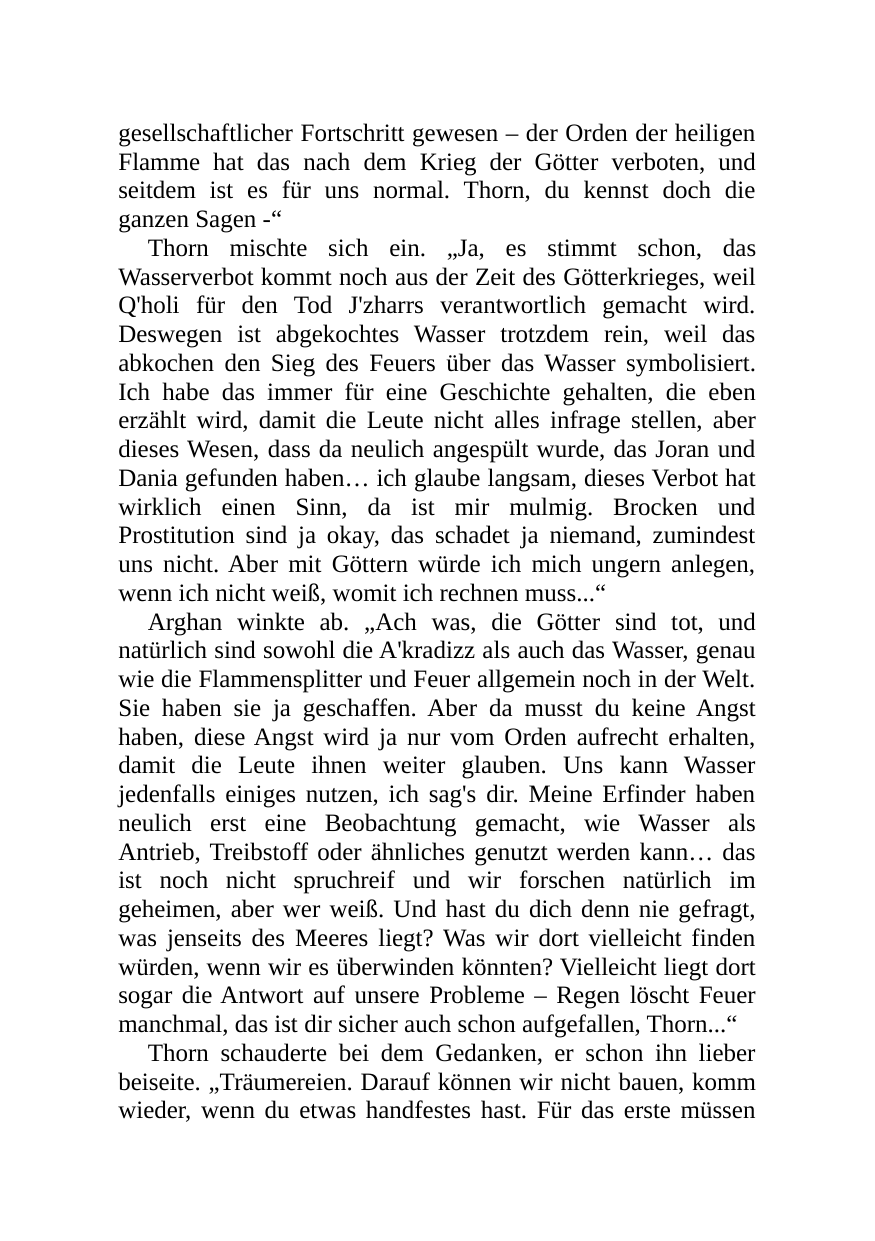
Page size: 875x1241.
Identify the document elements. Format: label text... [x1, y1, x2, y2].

text Arghan winkte ab. „Ach was, die Götter sind tot, und natürlich sind sowohl die A'kradizz als auch das Wasser, genau wie die Flammensplitter und Feuer allgemein noch in der Welt. Sie haben sie ja geschaffen. Aber da musst du keine Angst haben, diese Angst wird ja nur vom Orden aufrecht erhalten, damit die Leute ihnen weiter glauben. Uns kann Wasser jedenfalls einiges nutzen, ich sag's dir. Meine Erfinder haben neulich erst eine Beobachtung gemacht, wie Wasser als Antrieb, Treibstoff oder ähnliches genutzt werden kann… das ist noch nicht spruchreif und wir forschen natürlich im geheimen, aber wer weiß. Und hast du dich denn nie gefragt, was jenseits des Meeres liegt? Was wir dort vielleicht finden würden, wenn wir es überwinden könnten? Vielleicht liegt dort sogar die Antwort auf unsere Probleme – Regen löscht Feuer manchmal, das ist dir sicher auch schon aufgefallen, Thorn...“ [118, 607, 756, 1038]
text Thorn mischte sich ein. „Ja, es stimmt schon, das Wasserverbot kommt noch aus der Zeit des Götterkrieges, weil Q'holi für den Tod J'zharrs verantwortlich gemacht wird. Deswegen ist abgekochtes Wasser trotzdem rein, weil das abkochen den Sieg des Feuers über das Wasser symbolisiert. Ich habe das immer für eine Geschichte gehalten, die eben erzählt wird, damit die Leute nicht alles infrage stellen, aber dieses Wesen, dass da neulich angespült wurde, das Joran und Dania gefunden haben… ich glaube langsam, dieses Verbot hat wirklich einen Sinn, da ist mir mulmig. Brocken und Prostitution sind ja okay, das schadet ja niemand, zumindest uns nicht. Aber mit Göttern würde ich mich ungern anlegen, wenn ich nicht weiß, womit ich rechnen muss...“ [118, 233, 756, 607]
text Thorn schauderte bei dem Gedanken, er schon ihn lieber beiseite. „Träumereien. Darauf können wir nicht bauen, komm wieder, wenn du etwas handfestes hast. Für das erste müssen [118, 1038, 756, 1124]
text gesellschaftlicher Fortschritt gewesen – der Orden der heiligen Flamme hat das nach dem Krieg der Götter verboten, und seitdem ist es für uns normal. Thorn, du kennst doch die ganzen Sagen -“ [118, 118, 756, 233]
